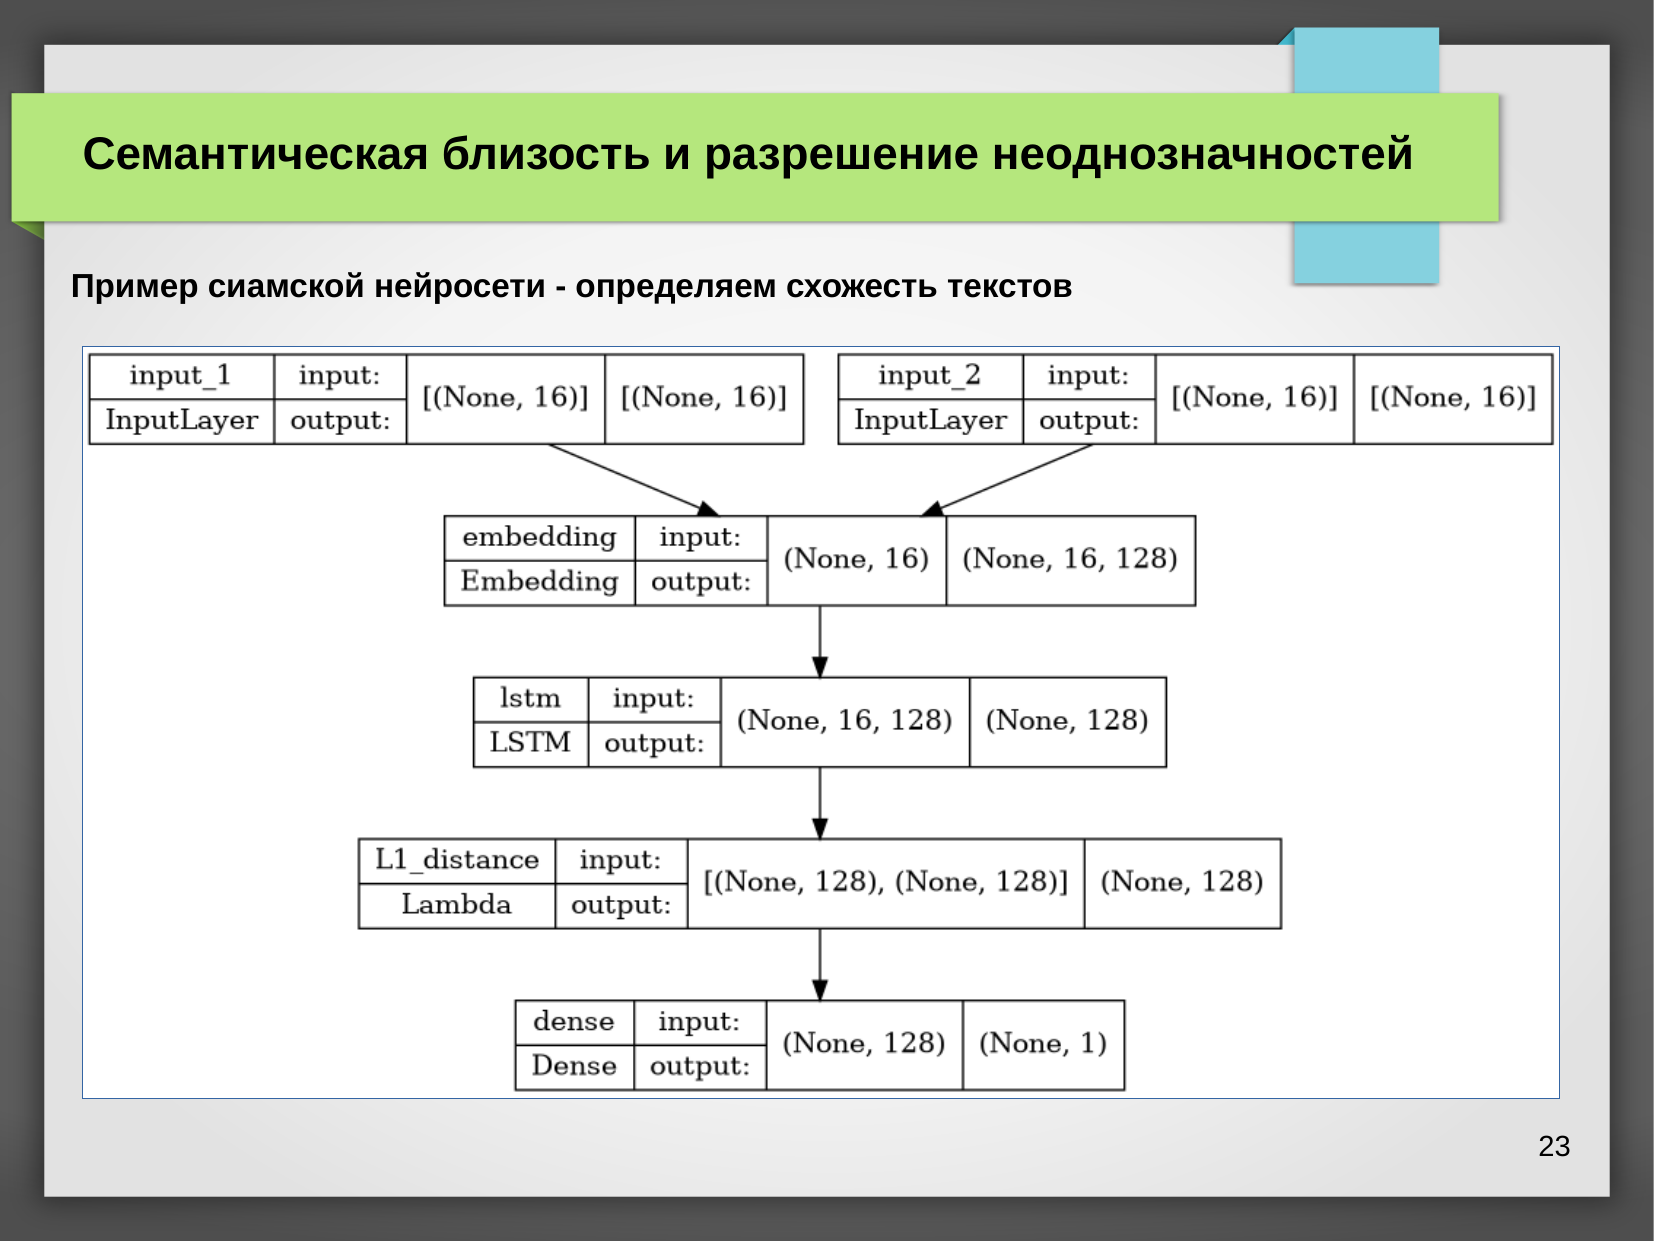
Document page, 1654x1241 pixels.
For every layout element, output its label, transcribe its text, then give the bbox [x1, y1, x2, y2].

title Пример сиамской нейросети - определяем схожесть текстов [70, 253, 1264, 319]
title Семантическая близость и разрешение неоднозначностей [82, 121, 1489, 187]
picture [0, 0, 1654, 1241]
